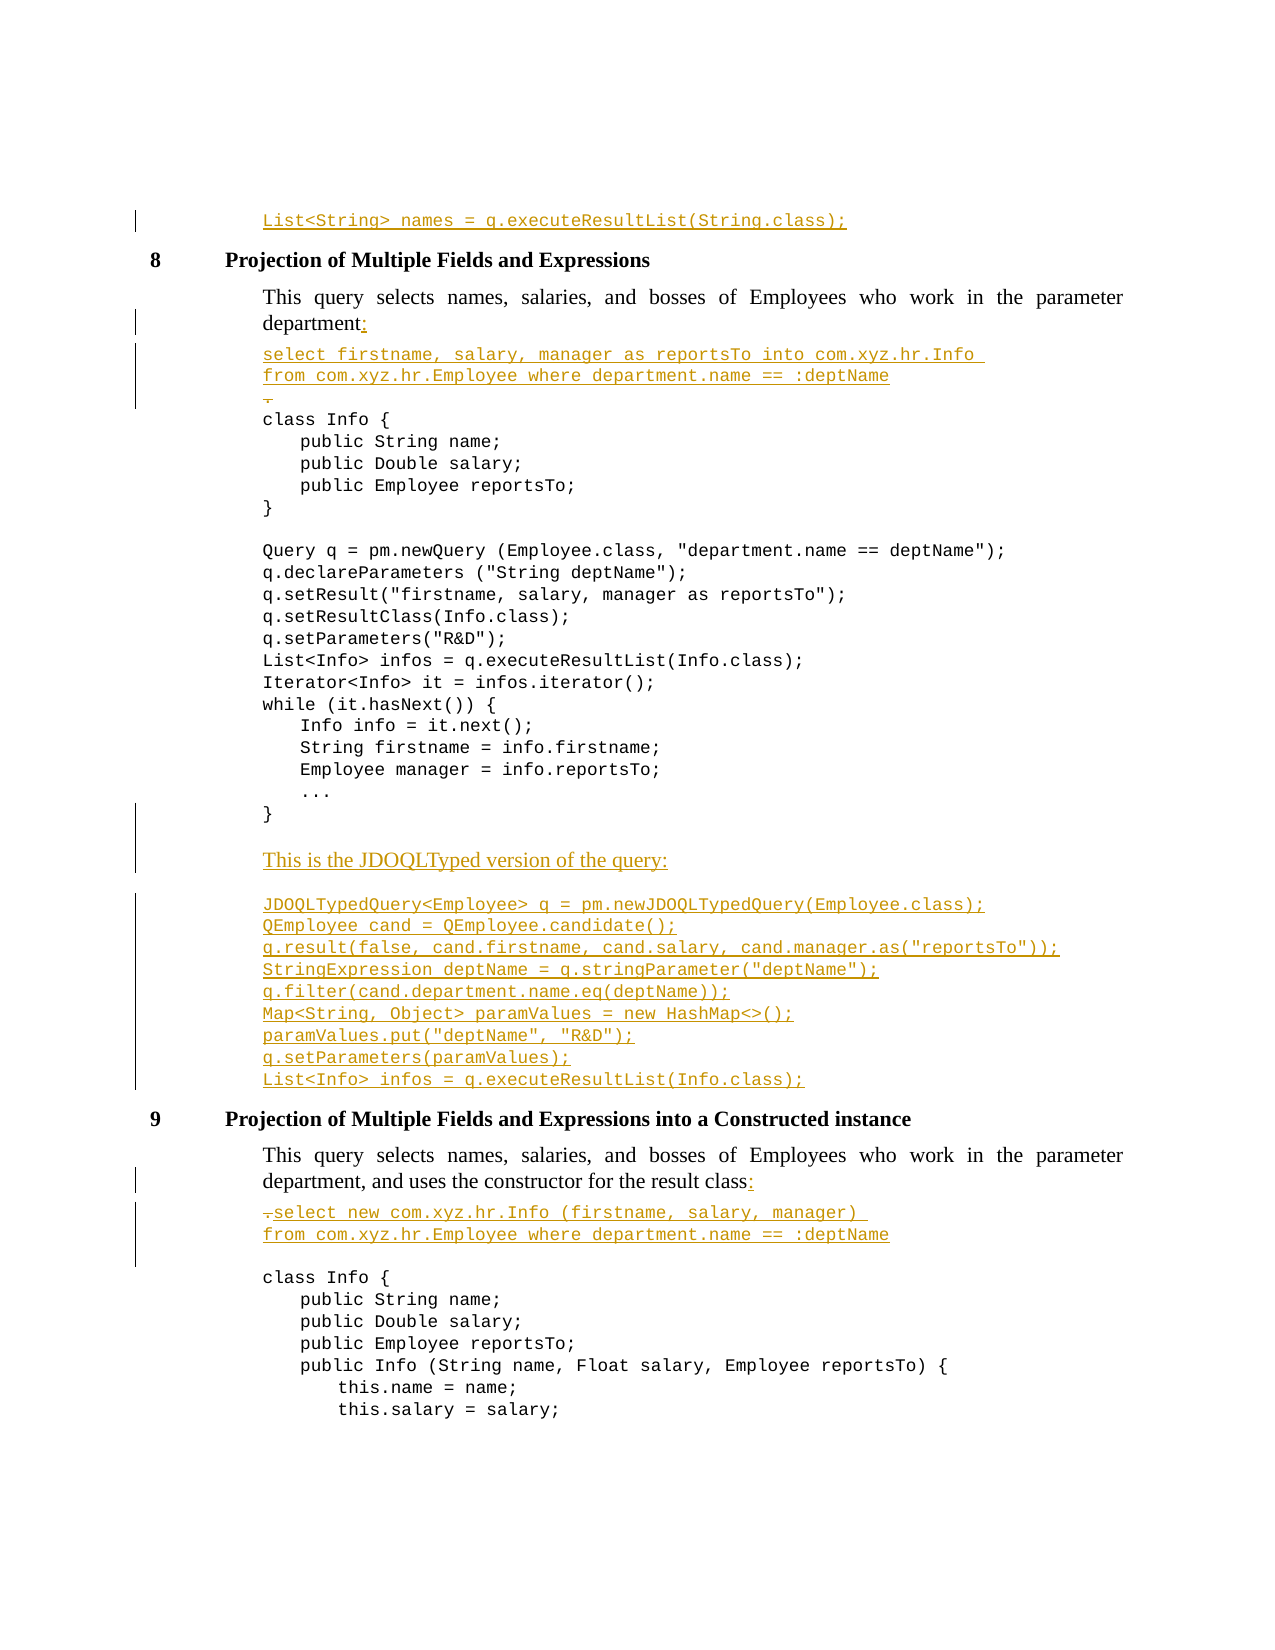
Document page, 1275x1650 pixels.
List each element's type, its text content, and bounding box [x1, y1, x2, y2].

text public Employee reportsTo; [262, 474, 1125, 496]
text public String name; [262, 1289, 1125, 1311]
text List<String> names = q.executeResultList(String.class); [262, 210, 1125, 232]
text Info info = it.next(); [262, 715, 1125, 737]
text class Info { [262, 1267, 1125, 1289]
text This query selects names, salaries, and bosses of Employees who work in the parameter department: [262, 283, 1125, 335]
subtitle Projection of Multiple Fields and Expressions [150, 246, 1125, 272]
text select firstname, salary, manager as reportsTo into com.xyz.hr.Info from com.xyz.hr.Employee where department.name == :deptName [262, 343, 1125, 387]
text public Employee reportsTo; [262, 1333, 1125, 1355]
text public String name; [262, 431, 1125, 453]
text select new com.xyz.hr.Info (firstname, salary, manager) from com.xyz.hr.Employee where department.name == :deptName [262, 1202, 1125, 1245]
text ... [262, 781, 1125, 803]
text Map<String, Object> paramValues = new HashMap<>(); [262, 1003, 1125, 1024]
text Employee manager = info.reportsTo; [262, 759, 1125, 781]
text JDOQLTypedQuery<Employee> q = pm.newJDOQLTypedQuery(Employee.class); [262, 893, 1125, 915]
text List<Info> infos = q.executeResultList(Info.class); [262, 649, 1125, 671]
text This is the JDOQLTyped version of the query: [262, 846, 1125, 872]
text q.setResultClass(Info.class); [262, 606, 1125, 628]
text public Double salary; [262, 453, 1125, 474]
subtitle Projection of Multiple Fields and Expressions into a Constructed instance [150, 1105, 1125, 1131]
text q.filter(cand.department.name.eq(deptName)); [262, 981, 1125, 1003]
text QEmployee cand = QEmployee.candidate(); [262, 915, 1125, 937]
text List<Info> infos = q.executeResultList(Info.class); [262, 1068, 1125, 1090]
text } [262, 803, 1125, 824]
text } [262, 496, 1125, 518]
text String firstname = info.firstname; [262, 737, 1125, 759]
text q.setResult("firstname, salary, manager as reportsTo"); [262, 584, 1125, 606]
text Iterator<Info> it = infos.iterator(); [262, 671, 1125, 693]
text this.name = name; [262, 1377, 1125, 1398]
text public Info (String name, Float salary, Employee reportsTo) { [262, 1355, 1125, 1377]
text while (it.hasNext()) { [262, 693, 1125, 715]
text public Double salary; [262, 1311, 1125, 1333]
text StringExpression deptName = q.stringParameter("deptName"); [262, 959, 1125, 981]
text this.salary = salary; [262, 1398, 1125, 1420]
text q.result(false, cand.firstname, cand.salary, cand.manager.as("reportsTo")); [262, 937, 1125, 959]
text q.setParameters("R&D"); [262, 628, 1125, 649]
text class Info { [262, 409, 1125, 431]
text q.declareParameters ("String deptName"); [262, 562, 1125, 584]
text q.setParameters(paramValues); [262, 1046, 1125, 1068]
text paramValues.put("deptName", "R&D"); [262, 1024, 1125, 1046]
text This query selects names, salaries, and bosses of Employees who work in the parameter department, and uses the constructor for the result class: [262, 1141, 1125, 1193]
text Query q = pm.newQuery (Employee.class, "department.name == deptName"); [262, 540, 1125, 562]
